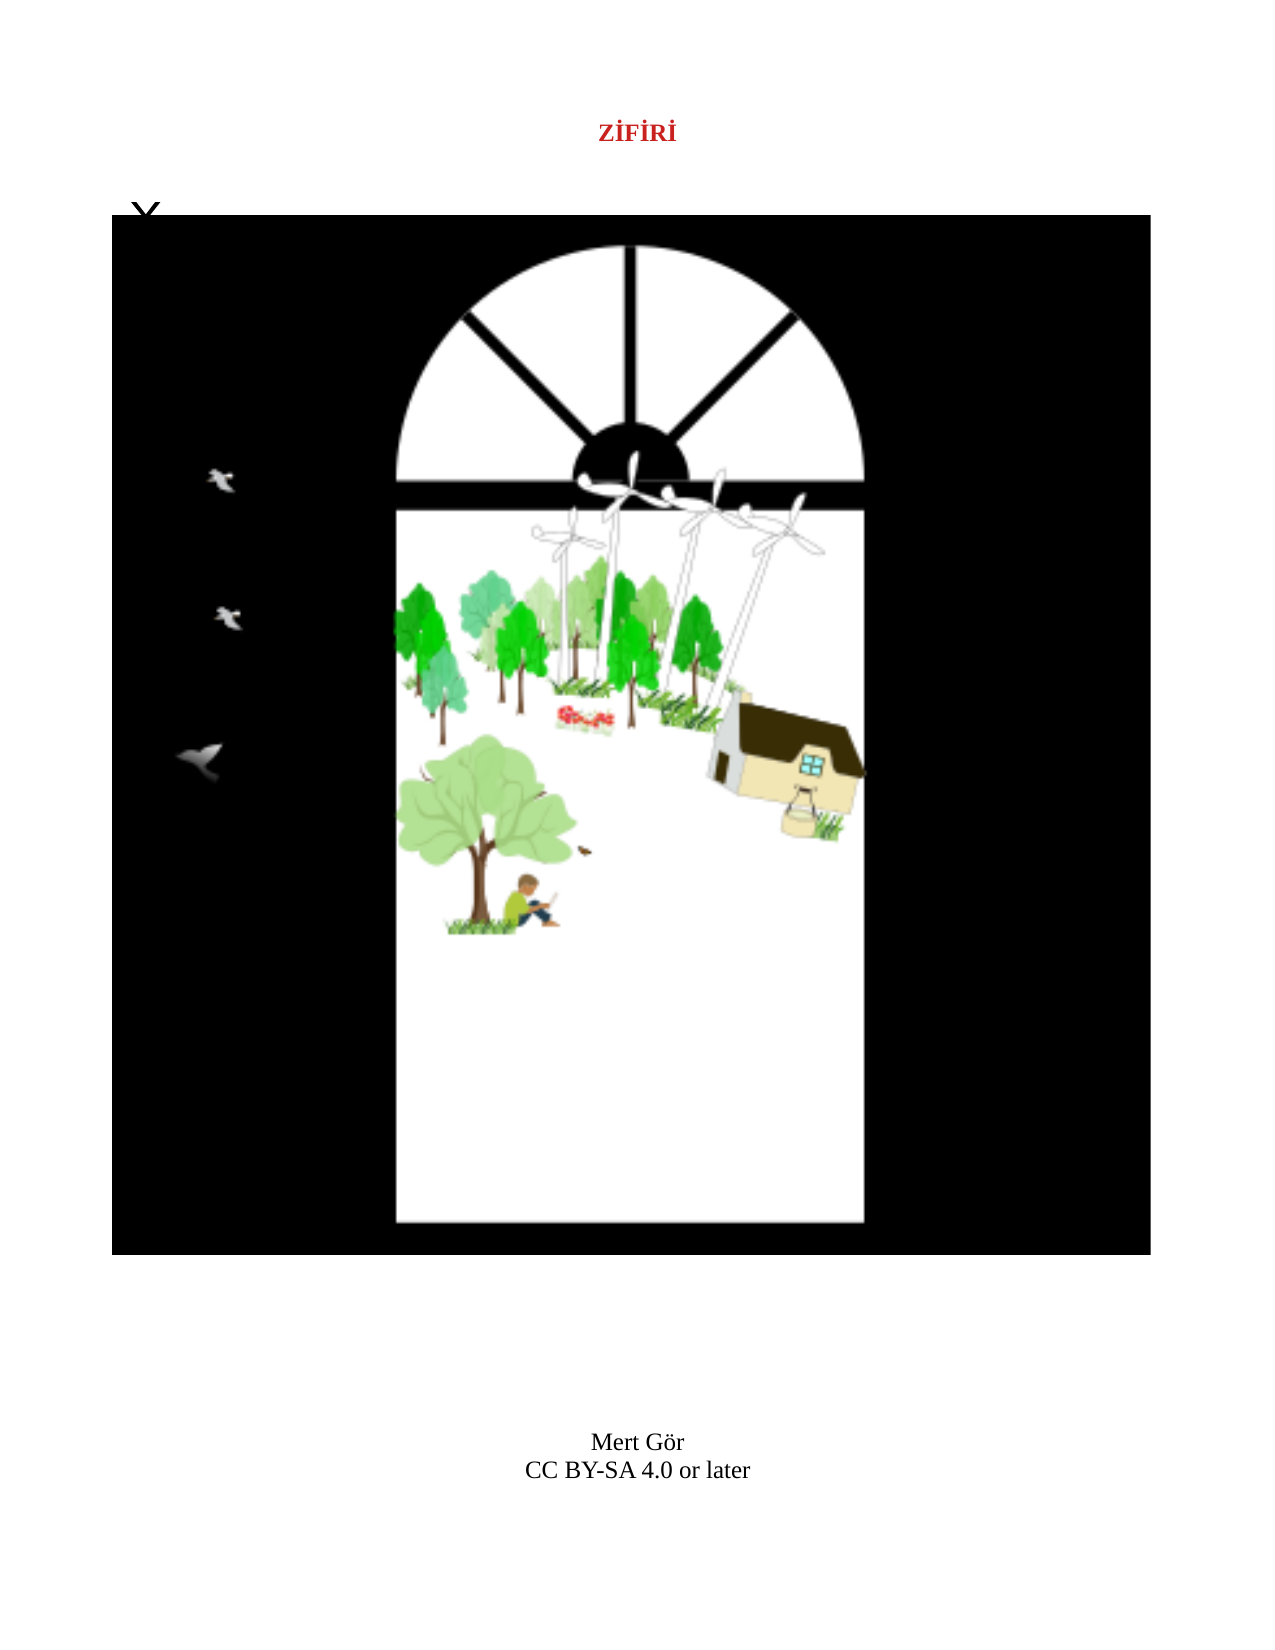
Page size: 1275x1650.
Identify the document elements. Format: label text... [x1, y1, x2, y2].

text ZİFİRİ [118, 118, 1157, 147]
text Mert Gör [118, 147, 1157, 1455]
picture [112, 215, 1151, 1255]
text CC BY-SA 4.0 or later [118, 1455, 1157, 1513]
